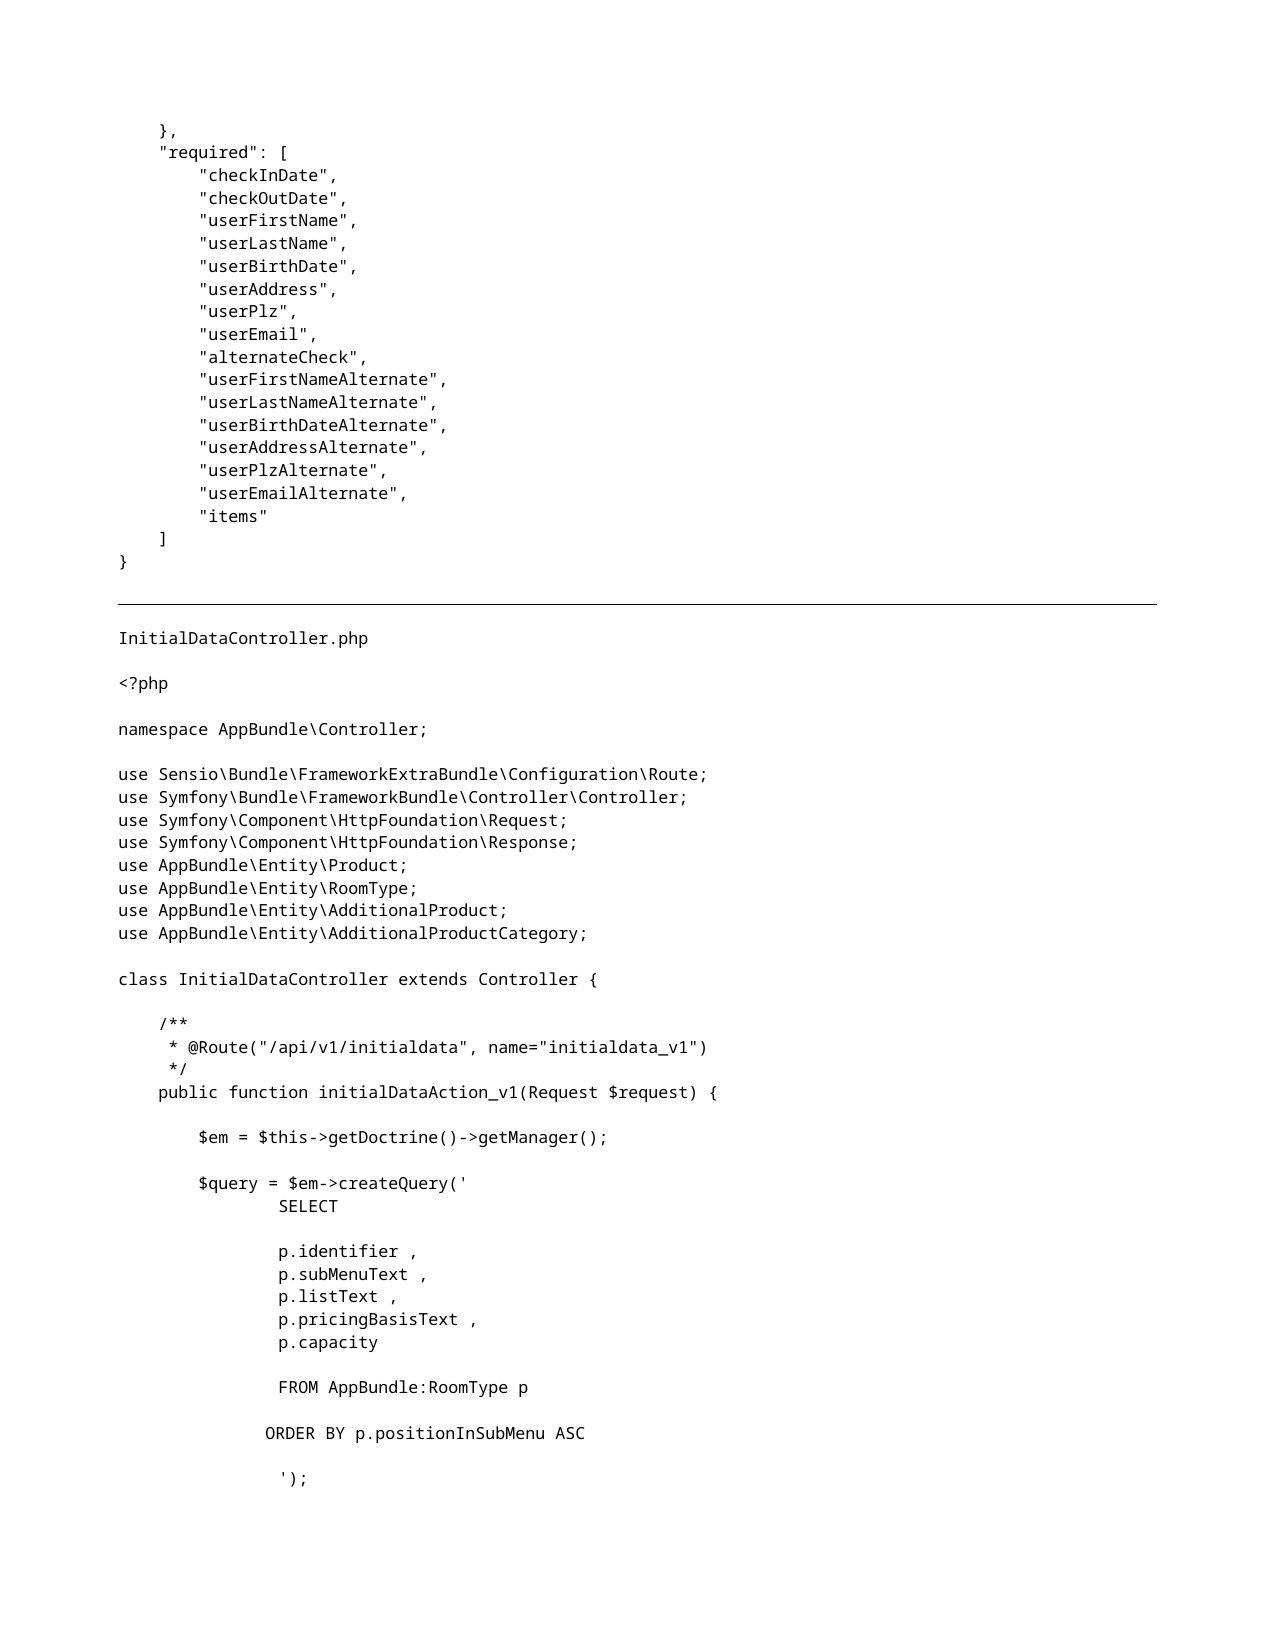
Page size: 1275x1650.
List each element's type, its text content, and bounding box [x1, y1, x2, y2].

text "checkOutDate", [118, 186, 1157, 209]
text "userFirstName", [118, 209, 1157, 232]
text "userAddress", [118, 277, 1157, 300]
text use Sensio\Bundle\FrameworkExtraBundle\Configuration\Route; [118, 763, 1157, 786]
text use AppBundle\Entity\Product; [118, 854, 1157, 876]
text "userPlzAlternate", [118, 459, 1157, 481]
text "required": [ [118, 141, 1157, 163]
text "userEmailAlternate", [118, 481, 1157, 504]
text p.identifier , [118, 1240, 1157, 1262]
text * @Route("/api/v1/initialdata", name="initialdata_v1") [118, 1035, 1157, 1058]
text InitialDataController.php [118, 627, 1157, 649]
text "alternateCheck", [118, 345, 1157, 368]
text $em = $this->getDoctrine()->getManager(); [118, 1126, 1157, 1149]
text p.capacity [118, 1331, 1157, 1353]
text class InitialDataController extends Controller { [118, 967, 1157, 990]
text $query = $em->createQuery(' [118, 1172, 1157, 1194]
text use AppBundle\Entity\AdditionalProductCategory; [118, 922, 1157, 944]
text "userEmail", [118, 322, 1157, 345]
text "userPlz", [118, 300, 1157, 322]
text */ [118, 1058, 1157, 1081]
text use Symfony\Component\HttpFoundation\Response; [118, 831, 1157, 854]
text <?php [118, 672, 1157, 695]
text use Symfony\Bundle\FrameworkBundle\Controller\Controller; [118, 786, 1157, 808]
text "userBirthDate", [118, 254, 1157, 277]
text }, [118, 118, 1157, 141]
text use AppBundle\Entity\RoomType; [118, 876, 1157, 899]
text "userLastName", [118, 232, 1157, 254]
text "userAddressAlternate", [118, 436, 1157, 459]
text public function initialDataAction_v1(Request $request) { [118, 1081, 1157, 1103]
text p.subMenuText , [118, 1262, 1157, 1285]
text p.listText , [118, 1285, 1157, 1308]
text '); [118, 1467, 1157, 1489]
text } [118, 549, 1157, 572]
text "checkInDate", [118, 163, 1157, 186]
text use AppBundle\Entity\AdditionalProduct; [118, 899, 1157, 922]
text "userFirstNameAlternate", [118, 368, 1157, 391]
text ] [118, 527, 1157, 549]
text "items" [118, 504, 1157, 527]
text namespace AppBundle\Controller; [118, 717, 1157, 740]
text "userLastNameAlternate", [118, 391, 1157, 413]
text SELECT [118, 1194, 1157, 1217]
text /** [118, 1013, 1157, 1035]
text "userBirthDateAlternate", [118, 413, 1157, 436]
text p.pricingBasisText , [118, 1308, 1157, 1331]
text use Symfony\Component\HttpFoundation\Request; [118, 808, 1157, 831]
text FROM AppBundle:RoomType p [118, 1376, 1157, 1399]
text ORDER BY p.positionInSubMenu ASC [118, 1421, 1157, 1444]
